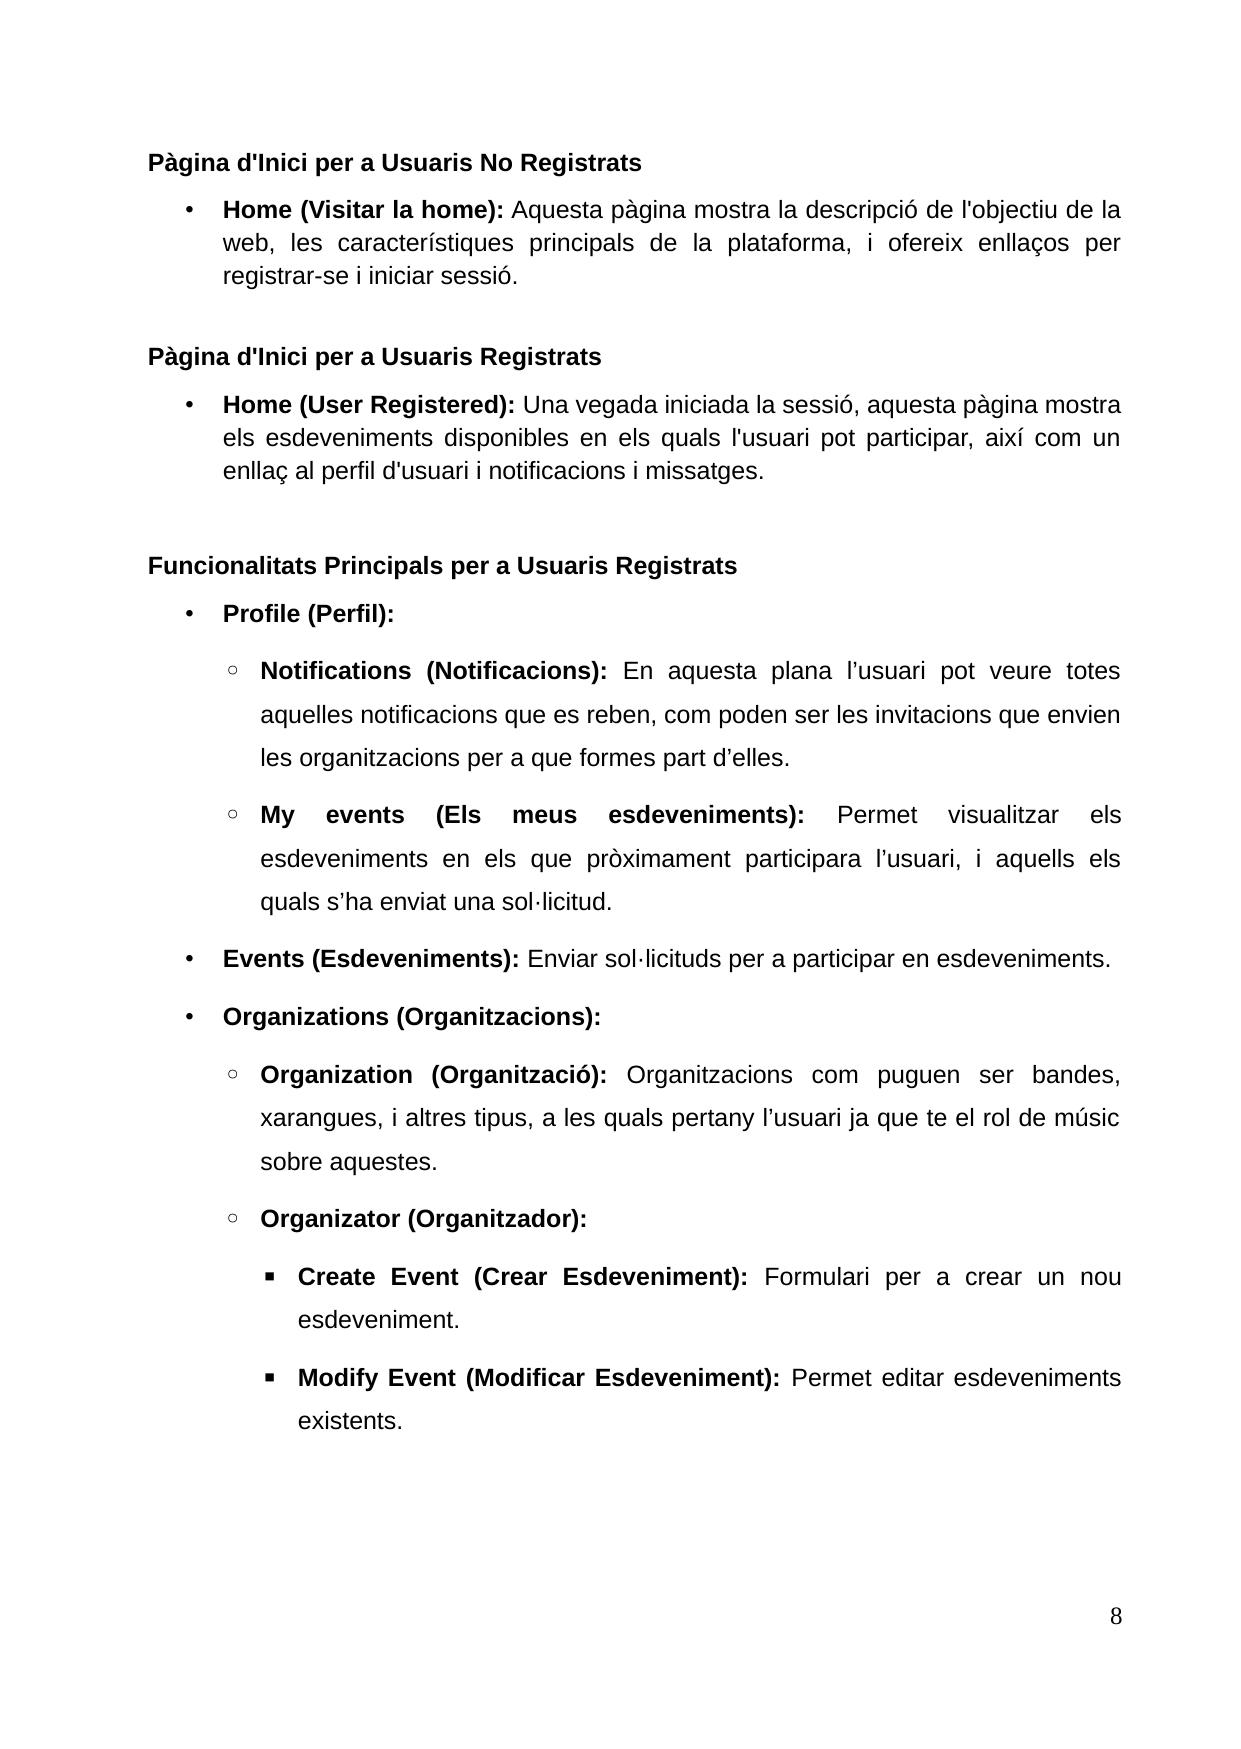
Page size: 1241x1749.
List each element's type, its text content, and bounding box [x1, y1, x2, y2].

list Events (Esdeveniments): Enviar sol·licituds per a participar en esdeveniments. [185, 944, 1122, 973]
list Create Event (Crear Esdeveniment): Formulari per a crear un nou esdeveniment. [260, 1262, 1122, 1334]
list Home (User Registered): Una vegada iniciada la sessió, aquesta pàgina mostra els esdeveniments disponibles en els quals l'usuari pot participar, així com un enllaç al perfil d'usuari i notificacions i missatges. [185, 389, 1122, 484]
list Organizator (Organitzador): [223, 1204, 1122, 1233]
list Profile (Perfil): [185, 598, 1122, 627]
list Organizations (Organitzacions): [185, 1002, 1122, 1031]
list Organization (Organització): Organitzacions com puguen ser bandes, xarangues, i altres tipus, a les quals pertany l’usuari ja que te el rol de músic sobre aquestes. [223, 1060, 1122, 1175]
text Pàgina d'Inici per a Usuaris No Registrats [148, 148, 1122, 176]
list Home (Visitar la home): Aquesta pàgina mostra la descripció de l'objectiu de la web, les característiques principals de la plataforma, i ofereix enllaços per registrar-se i iniciar sessió. [185, 195, 1122, 290]
list Modify Event (Modificar Esdeveniment): Permet editar esdeveniments existents. [260, 1363, 1122, 1435]
text Funcionalitats Principals per a Usuaris Registrats [148, 551, 1122, 580]
list My events (Els meus esdeveniments): Permet visualitzar els esdeveniments en els que pròximament participara l’usuari, i aquells els quals s’ha enviat una sol·licitud. [223, 800, 1122, 916]
text Pàgina d'Inici per a Usuaris Registrats [148, 309, 1122, 371]
list Notifications (Notificacions): En aquesta plana l’usuari pot veure totes aquelles notificacions que es reben, com poden ser les invitacions que envien les organitzacions per a que formes part d’elles. [223, 656, 1122, 771]
